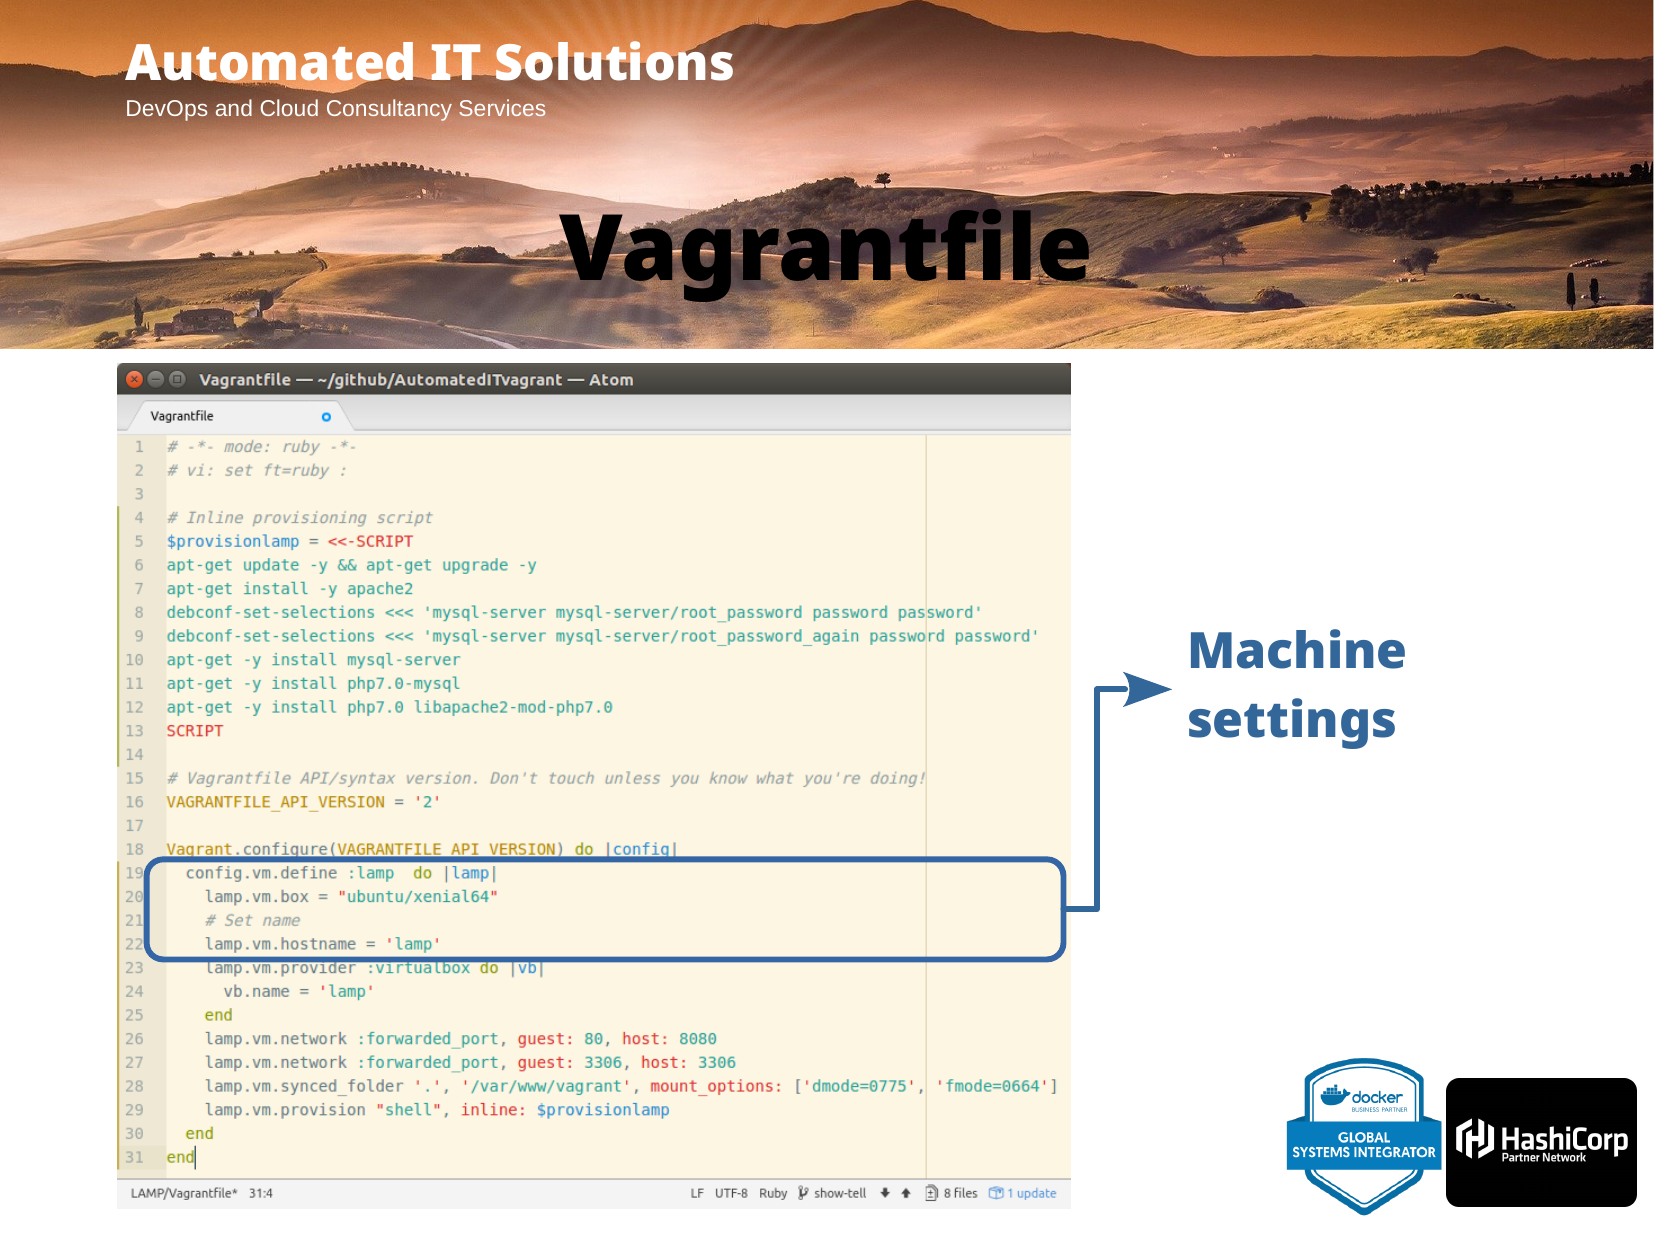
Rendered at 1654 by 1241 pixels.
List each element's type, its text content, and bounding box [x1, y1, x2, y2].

text_box Machine settings [1172, 608, 1623, 771]
picture [1224, 1054, 1637, 1218]
title Vagrantfile [82, 141, 1571, 349]
picture [150, 863, 1060, 956]
picture [0, 0, 1654, 349]
picture [117, 363, 1071, 1209]
